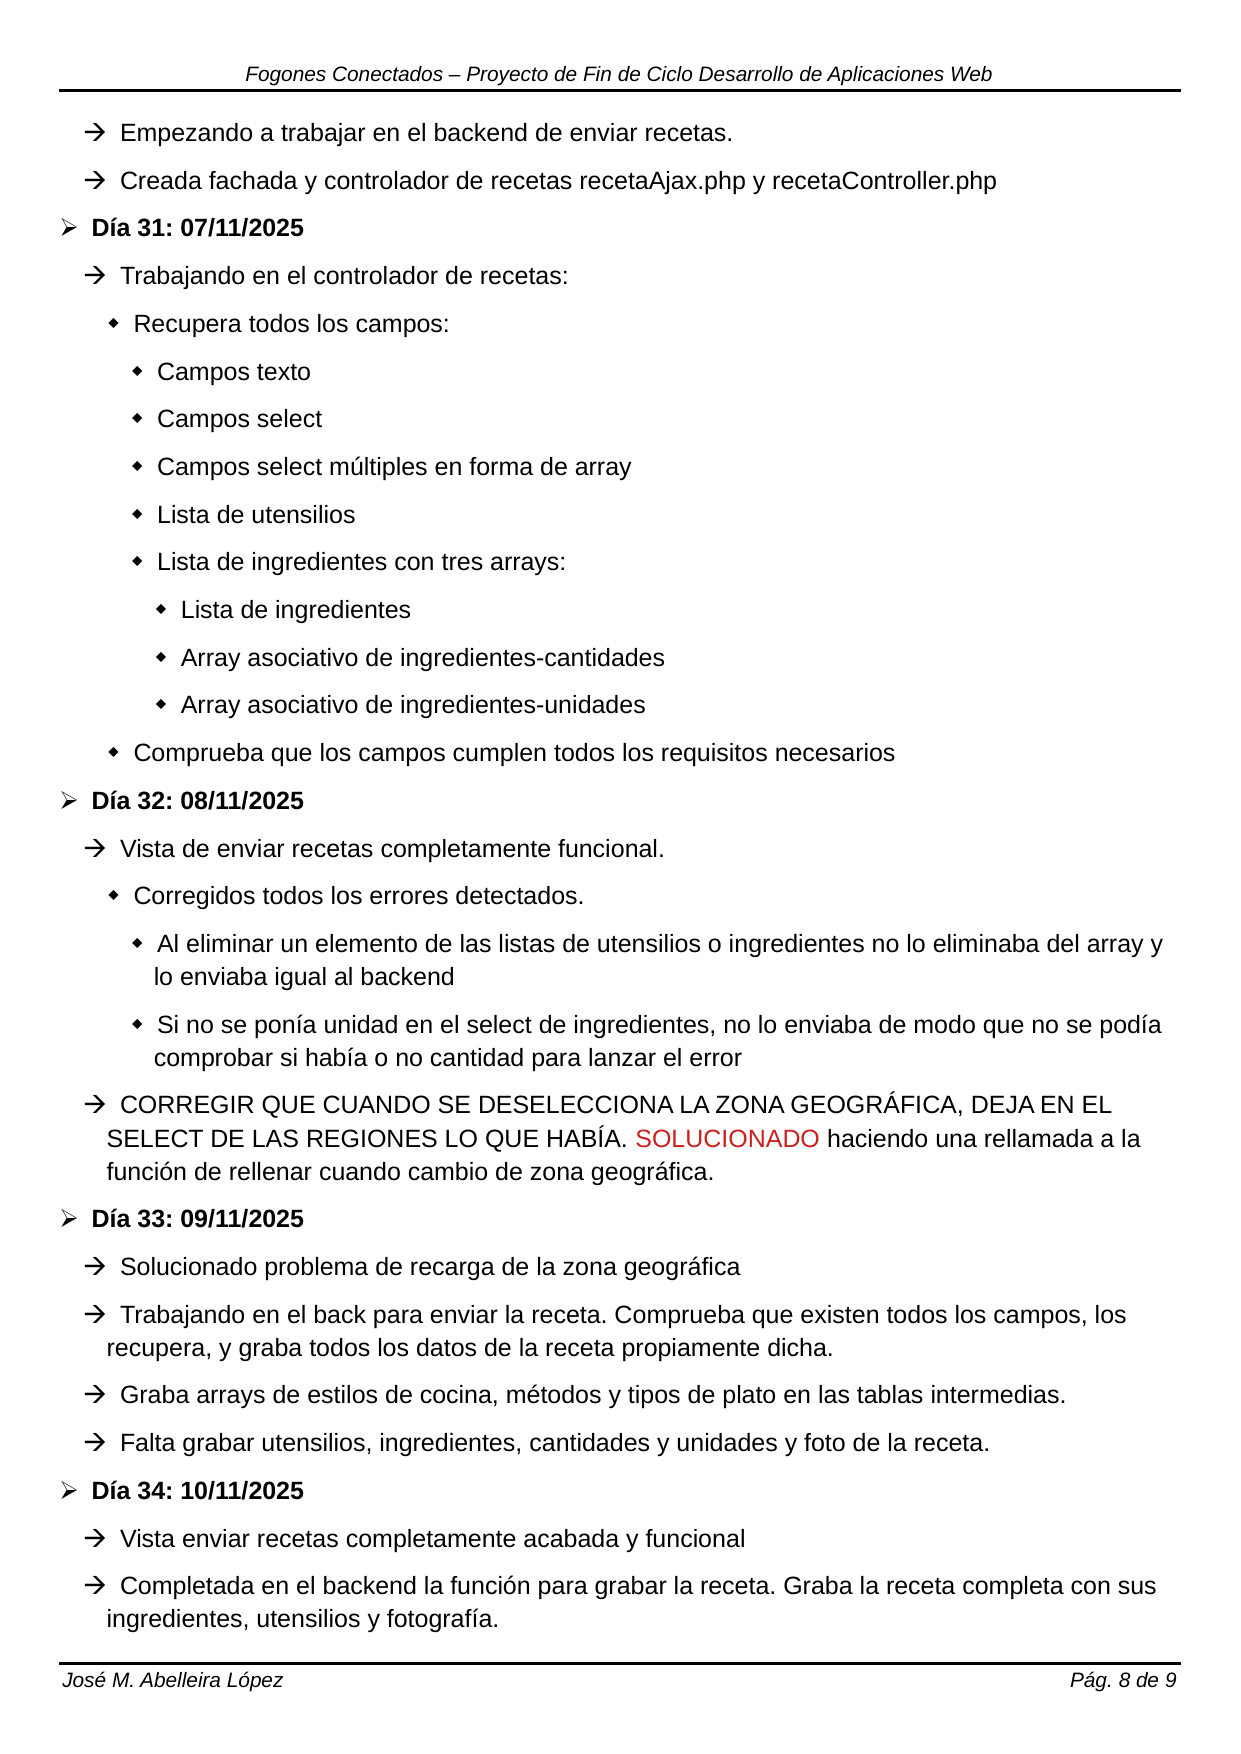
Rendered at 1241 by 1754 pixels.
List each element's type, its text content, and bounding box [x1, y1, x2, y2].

list Corregidos todos los errores detectados. [106, 881, 1181, 910]
list Solucionado problema de recarga de la zona geográfica [83, 1252, 1181, 1281]
list Trabajando en el back para enviar la receta. Comprueba que existen todos los campos, los recupera, y graba todos los datos de la receta propiamente dicha. [83, 1300, 1181, 1362]
list Campos select [130, 404, 1181, 433]
list Completada en el backend la función para grabar la receta. Graba la receta completa con sus ingredientes, utensilios y fotografía. [83, 1571, 1181, 1633]
list Campos texto [130, 357, 1181, 385]
list Array asociativo de ingredientes-cantidades [153, 643, 1181, 672]
list Trabajando en el controlador de recetas: [83, 261, 1181, 290]
list Lista de ingredientes [153, 595, 1181, 624]
list Recupera todos los campos: [106, 309, 1181, 338]
list Array asociativo de ingredientes-unidades [153, 691, 1181, 719]
list Día 31: 07/11/2025 [59, 213, 1181, 242]
list Lista de utensilios [130, 500, 1181, 528]
list CORREGIR QUE CUANDO SE DESELECCIONA LA ZONA GEOGRÁFICA, DEJA EN EL SELECT DE LAS REGIONES LO QUE HABÍA. SOLUCIONADO haciendo una rellamada a la función de rellenar cuando cambio de zona geográfica. [83, 1091, 1181, 1185]
list Si no se ponía unidad en el select de ingredientes, no lo enviaba de modo que no se podía comprobar si había o no cantidad para lanzar el error [130, 1010, 1181, 1072]
list Comprueba que los campos cumplen todos los requisitos necesarios [106, 738, 1181, 767]
list Día 34: 10/11/2025 [59, 1476, 1181, 1505]
list Día 32: 08/11/2025 [59, 786, 1181, 815]
list Creada fachada y controlador de recetas recetaAjax.php y recetaController.php [83, 166, 1181, 194]
list Vista enviar recetas completamente acabada y funcional [83, 1523, 1181, 1552]
list Falta grabar utensilios, ingredientes, cantidades y unidades y foto de la receta. [83, 1428, 1181, 1457]
list Al eliminar un elemento de las listas de utensilios o ingredientes no lo eliminaba del array y lo enviaba igual al backend [130, 929, 1181, 991]
list Graba arrays de estilos de cocina, métodos y tipos de plato en las tablas intermedias. [83, 1380, 1181, 1409]
list Vista de enviar recetas completamente funcional. [83, 834, 1181, 862]
list Campos select múltiples en forma de array [130, 452, 1181, 481]
list Empezando a trabajar en el backend de enviar recetas. [83, 118, 1181, 147]
list Lista de ingredientes con tres arrays: [130, 547, 1181, 576]
list Día 33: 09/11/2025 [59, 1204, 1181, 1233]
